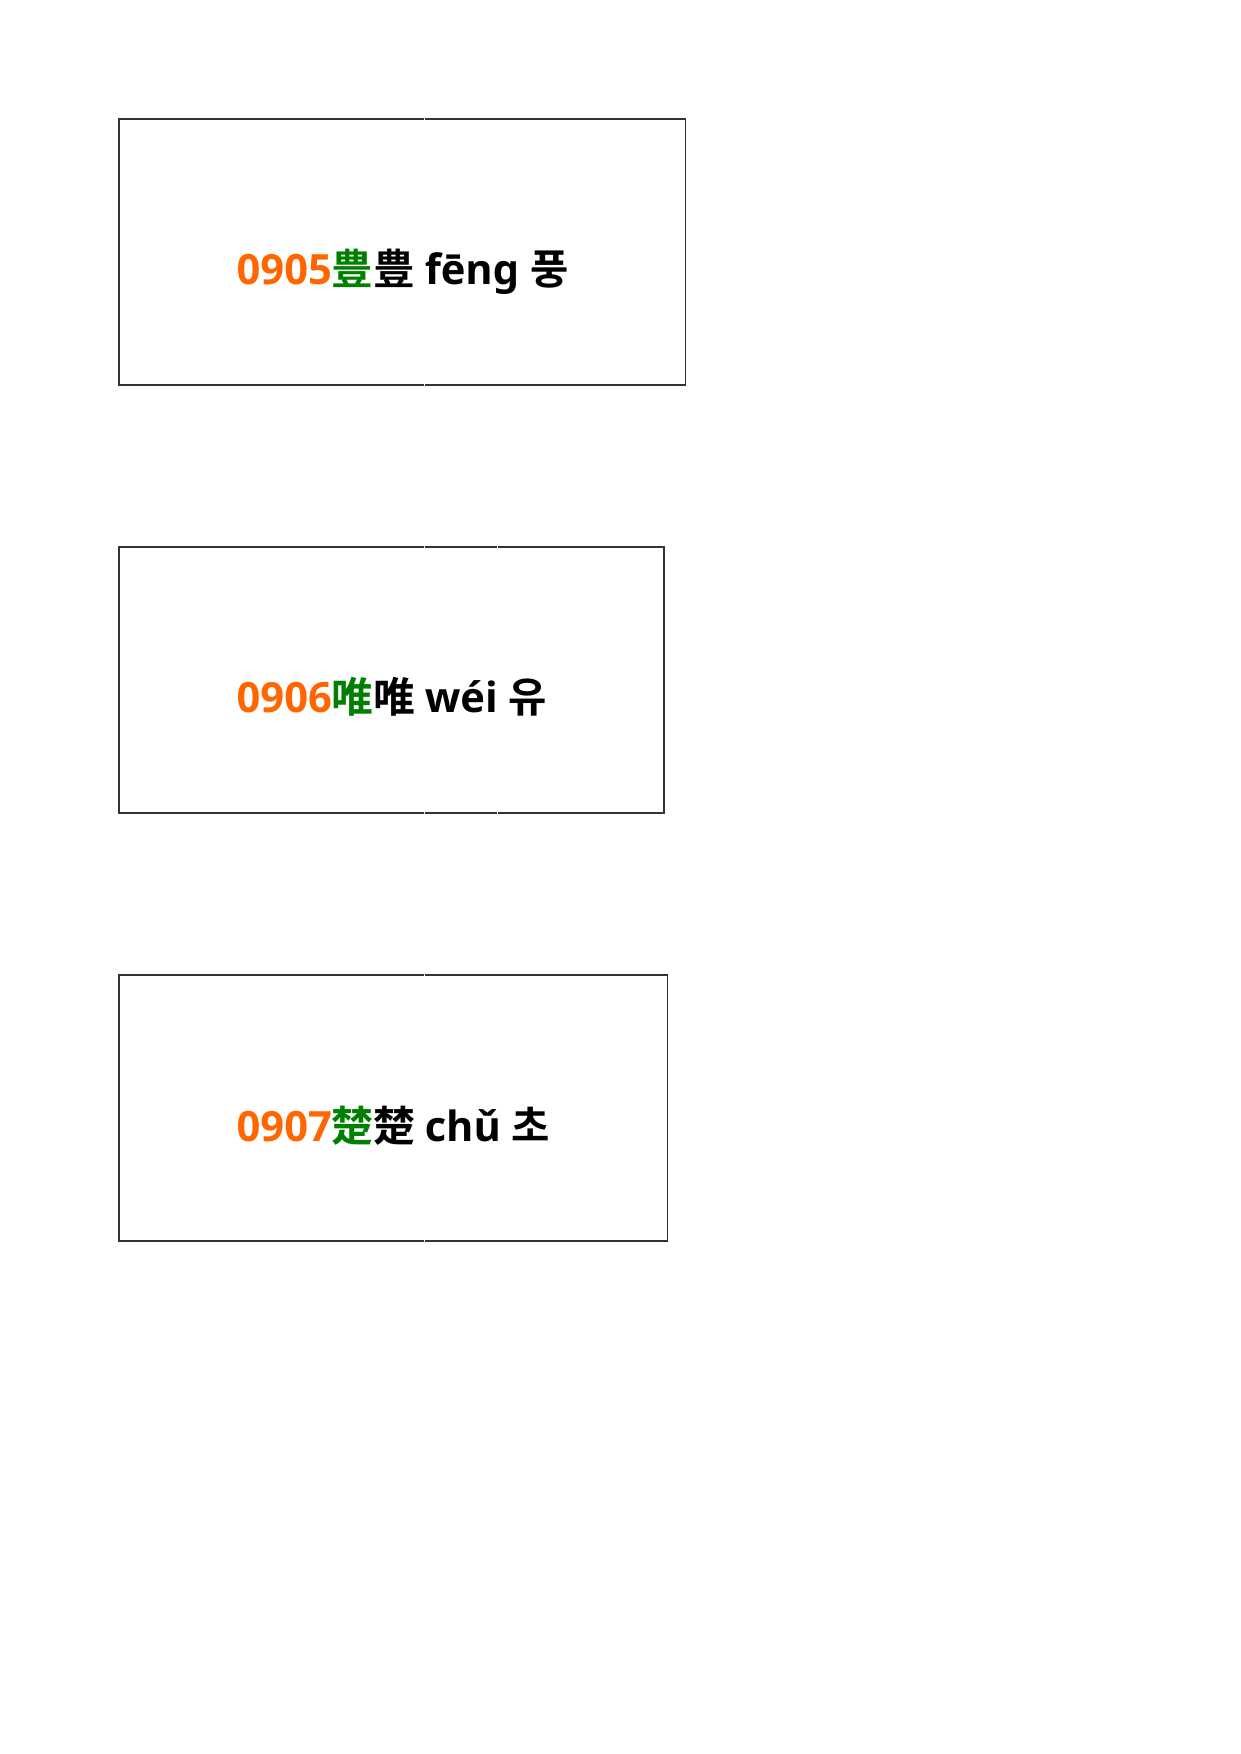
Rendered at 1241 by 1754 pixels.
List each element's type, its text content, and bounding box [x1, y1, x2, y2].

text 0905豊豊 fēng 풍 [120, 119, 685, 385]
text [665, 546, 1122, 814]
text 0907楚楚 chǔ 초 [120, 975, 667, 1241]
text 0906唯唯 wéi 유 [120, 547, 663, 813]
text [686, 118, 1122, 386]
text [668, 974, 1122, 1242]
